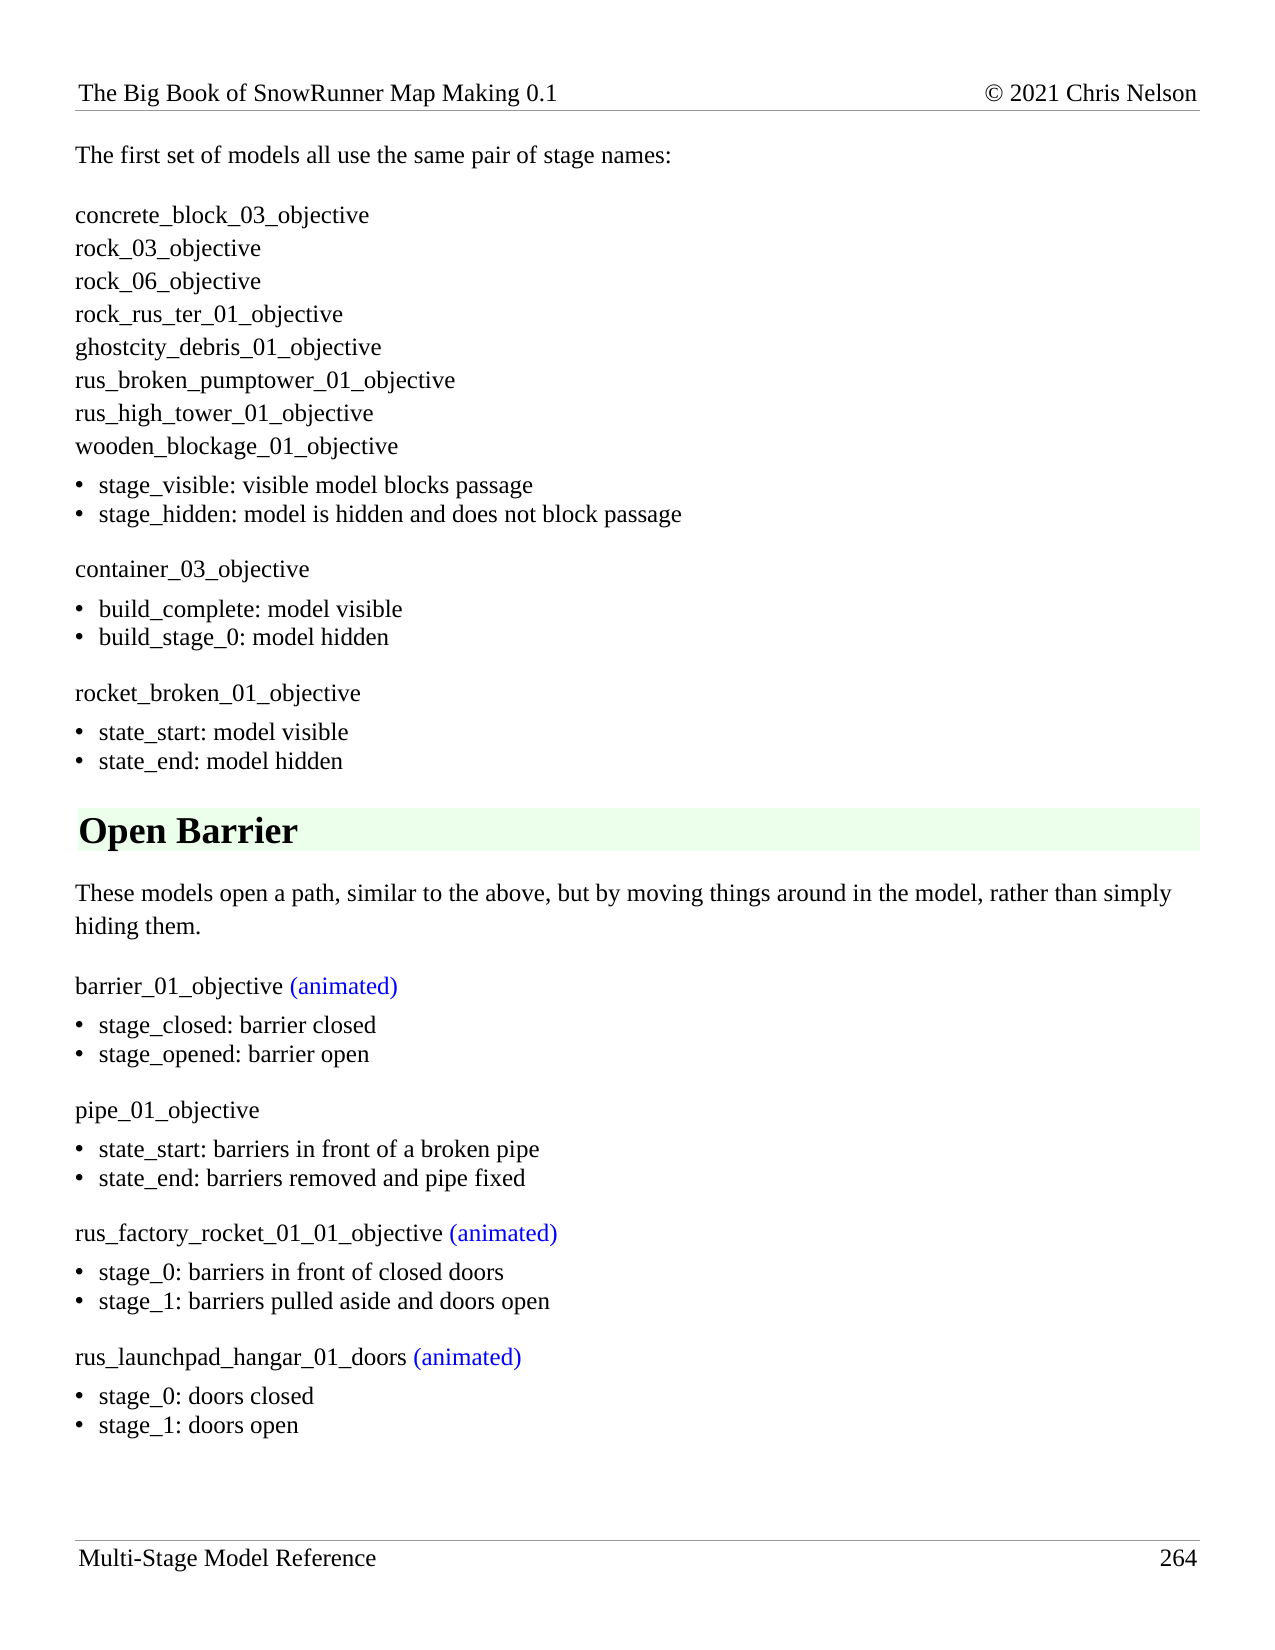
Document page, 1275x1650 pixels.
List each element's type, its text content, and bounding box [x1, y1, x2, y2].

list state_end: model hidden [75, 746, 1200, 775]
subtitle ghostcity_debris_01_objective [75, 332, 1200, 361]
list stage_hidden: model is hidden and does not block passage [75, 499, 1200, 528]
list stage_0: doors closed [75, 1381, 1200, 1410]
text These models open a path, similar to the above, but by moving things around in the model, rather than simply hiding them. [75, 878, 1200, 940]
subtitle rus_high_tower_01_objective [75, 398, 1200, 427]
subtitle rus_broken_pumptower_01_objective [75, 365, 1200, 394]
subtitle rus_launchpad_hangar_01_doors (animated) [75, 1342, 1200, 1371]
subtitle rus_factory_rocket_01_01_objective (animated) [75, 1218, 1200, 1247]
list stage_1: doors open [75, 1410, 1200, 1438]
list stage_1: barriers pulled aside and doors open [75, 1286, 1200, 1315]
subtitle concrete_block_03_objective [75, 200, 1200, 229]
list state_start: model visible [75, 717, 1200, 746]
subtitle barrier_01_objective (animated) [75, 971, 1200, 1000]
subtitle container_03_objective [75, 554, 1200, 583]
list stage_opened: barrier open [75, 1039, 1200, 1068]
list stage_visible: visible model blocks passage [75, 470, 1200, 499]
subtitle rocket_broken_01_objective [75, 678, 1200, 707]
list state_end: barriers removed and pipe fixed [75, 1163, 1200, 1191]
subtitle rock_06_objective [75, 266, 1200, 295]
list build_stage_0: model hidden [75, 622, 1200, 651]
subtitle Open Barrier [78, 808, 1200, 851]
subtitle rock_03_objective [75, 233, 1200, 262]
subtitle pipe_01_objective [75, 1095, 1200, 1124]
list stage_closed: barrier closed [75, 1010, 1200, 1039]
subtitle wooden_blockage_01_objective [75, 431, 1200, 460]
subtitle rock_rus_ter_01_objective [75, 299, 1200, 328]
list stage_0: barriers in front of closed doors [75, 1257, 1200, 1286]
list state_start: barriers in front of a broken pipe [75, 1134, 1200, 1163]
text The first set of models all use the same pair of stage names: [75, 140, 1200, 169]
list build_complete: model visible [75, 594, 1200, 622]
